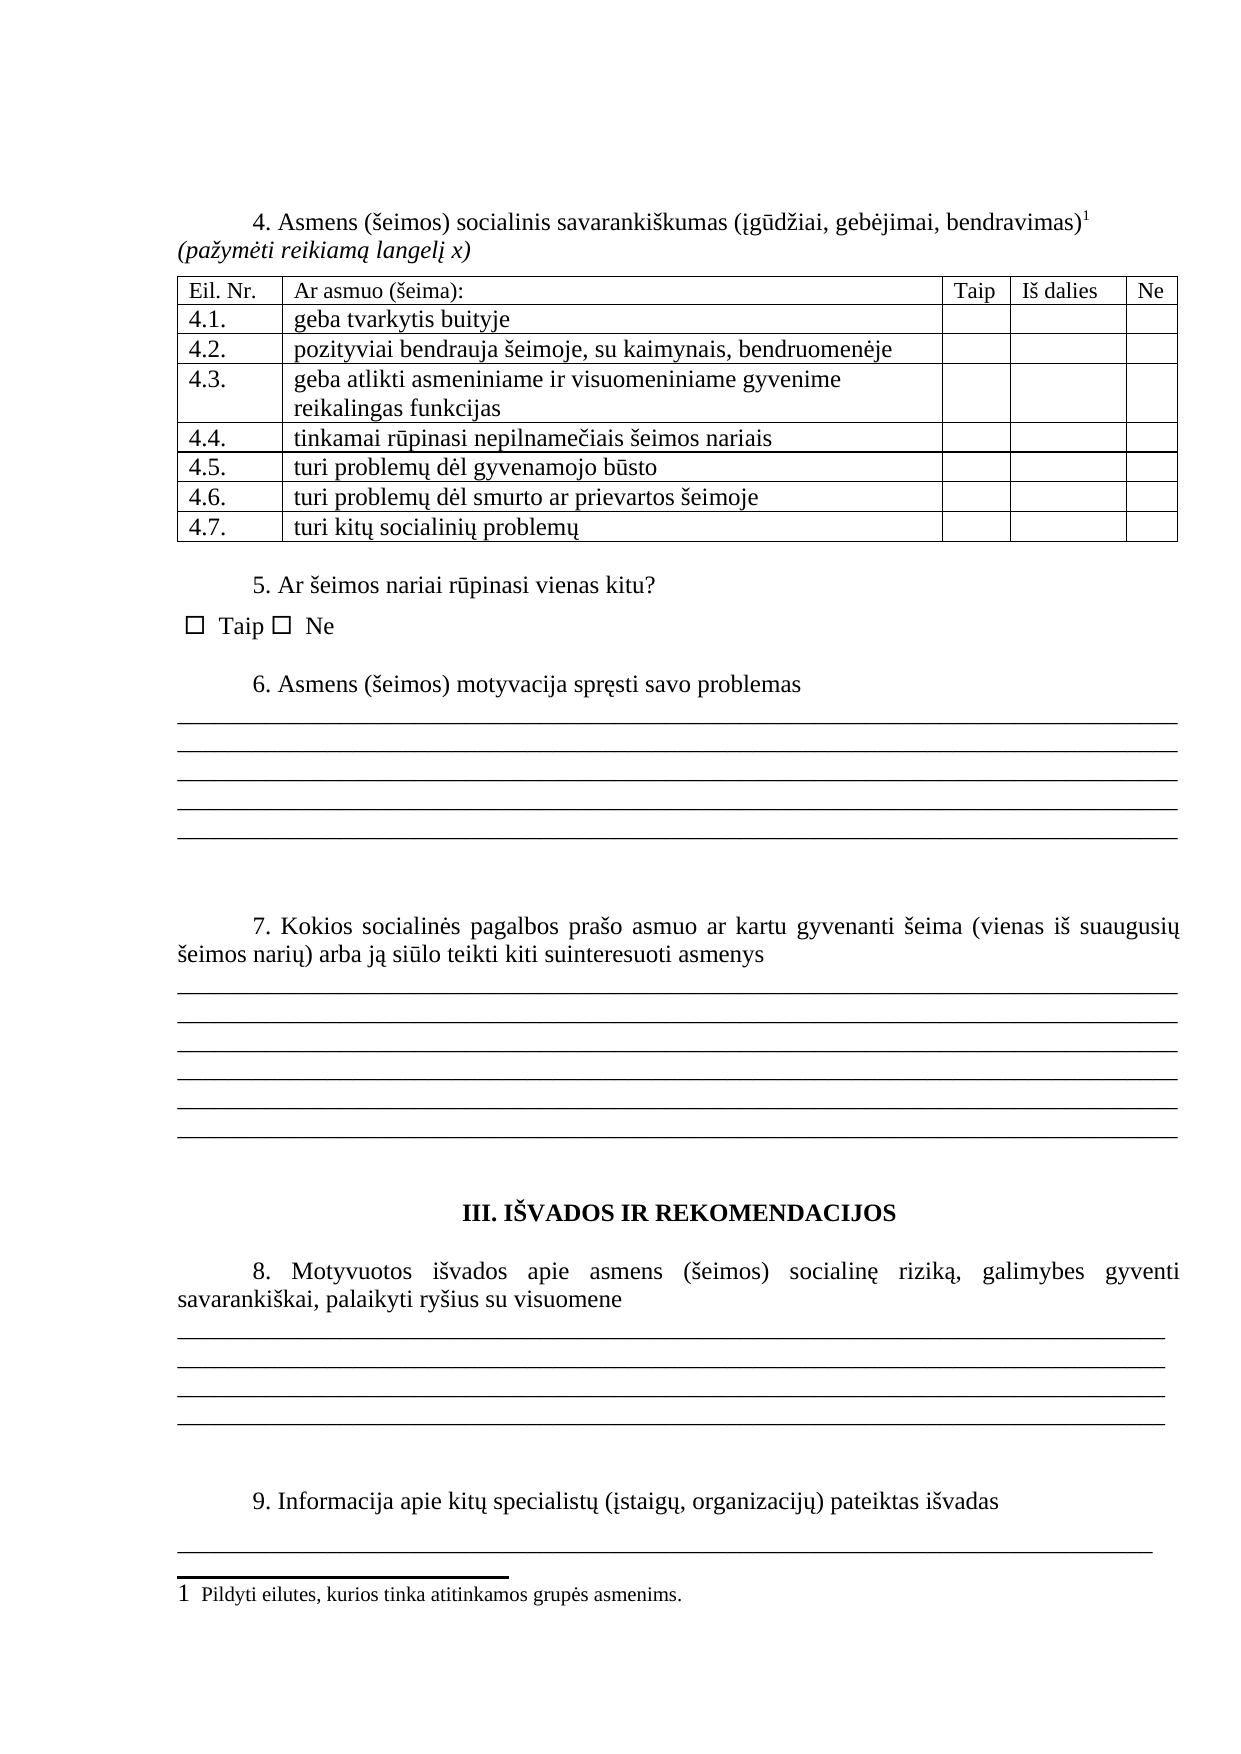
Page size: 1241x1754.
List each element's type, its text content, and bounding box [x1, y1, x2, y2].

table_cell 4.3. [178, 364, 282, 422]
text 5. Ar šeimos nariai rūpinasi vienas kitu? [177, 571, 1181, 599]
table_cell pozityviai bendrauja šeimoje, su kaimynais, bendruomenėje [283, 334, 942, 363]
table_cell 4.2. [178, 334, 282, 363]
text Pildyti eilutes, kurios tinka atitinkamos grupės asmenims. [177, 1578, 1181, 1606]
text _______________________________________________________________________________ [177, 1342, 1181, 1371]
text _______________________________________________________________________________ [177, 1399, 1181, 1428]
table_cell [943, 334, 1010, 363]
text 9. Informacija apie kitų specialistų (įstaigų, organizacijų) pateiktas išvadas [177, 1486, 1181, 1514]
table_cell [1011, 305, 1126, 333]
table_header Ne [1127, 277, 1177, 303]
table_cell tinkamai rūpinasi nepilnamečiais šeimos nariais [283, 423, 942, 451]
table_cell geba tvarkytis buityje [283, 305, 942, 333]
text _______________________________________________________________________________ [177, 1313, 1181, 1342]
table_cell turi problemų dėl gyvenamojo būsto [283, 453, 942, 481]
table_cell [1011, 334, 1126, 363]
table_cell [1127, 334, 1177, 363]
text  Taip  Ne [177, 611, 1181, 640]
table_cell 4.7. [178, 512, 282, 541]
text ________________________________________________________________________________ [177, 997, 1181, 1026]
table_cell 4.6. [178, 482, 282, 511]
table_cell turi kitų socialinių problemų [283, 512, 942, 541]
table_cell [1011, 453, 1126, 481]
table_cell geba atlikti asmeniniame ir visuomeniniame gyvenime reikalingas funkcijas [283, 364, 942, 422]
table_cell [1127, 305, 1177, 333]
table_cell [1127, 512, 1177, 541]
table_cell [943, 453, 1010, 481]
text ________________________________________________________________________________________________________________________________________________________________________________________________________________________________________________ [177, 755, 1181, 841]
table_cell [943, 305, 1010, 333]
table_cell [1127, 482, 1177, 511]
table_header Eil. Nr. [178, 277, 282, 303]
table_header Iš dalies [1011, 277, 1126, 303]
table_cell [943, 482, 1010, 511]
table_cell 4.5. [178, 453, 282, 481]
table_cell [1127, 423, 1177, 451]
text III. IŠVADOS IR REKOMENDACIJOS [177, 1198, 1181, 1227]
table_cell [1011, 423, 1126, 451]
text ________________________________________________________________________________ [177, 726, 1181, 755]
table_cell 4.4. [178, 423, 282, 451]
text 4. Asmens (šeimos) socialinis savarankiškumas (įgūdžiai, gebėjimai, bendravimas) (pažymėti reikiamą langelį x) [177, 207, 1181, 264]
table_header Taip [943, 277, 1010, 303]
text 8. Motyvuotos išvados apie asmens (šeimos) socialinę riziką, galimybes gyventi savarankiškai, palaikyti ryšius su visuomene [177, 1256, 1181, 1313]
table_cell [943, 364, 1010, 422]
text ________________________________________________________________________________________________________________________________________________________________________________________________________________________________________________________________________________________________________________________________ [177, 1026, 1181, 1141]
table_cell turi problemų dėl smurto ar prievartos šeimoje [283, 482, 942, 511]
table_cell [1127, 453, 1177, 481]
table_header Ar asmuo (šeima): [283, 277, 942, 303]
text 7. Kokios socialinės pagalbos prašo asmuo ar kartu gyvenanti šeima (vienas iš suaugusių šeimos narių) arba ją siūlo teikti kiti suinteresuoti asmenys [177, 911, 1181, 968]
table_cell [1011, 482, 1126, 511]
table_cell [943, 512, 1010, 541]
table_cell [1011, 512, 1126, 541]
text ________________________________________________________________________________ [177, 968, 1181, 997]
text ______________________________________________________________________________ [177, 1527, 1181, 1555]
text ________________________________________________________________________________ [177, 698, 1181, 726]
text 6. Asmens (šeimos) motyvacija spręsti savo problemas [177, 669, 1181, 698]
table_cell [943, 423, 1010, 451]
table_cell [1011, 364, 1126, 422]
table_cell 4.1. [178, 305, 282, 333]
table_cell [1127, 364, 1177, 422]
text _______________________________________________________________________________ [177, 1371, 1181, 1399]
